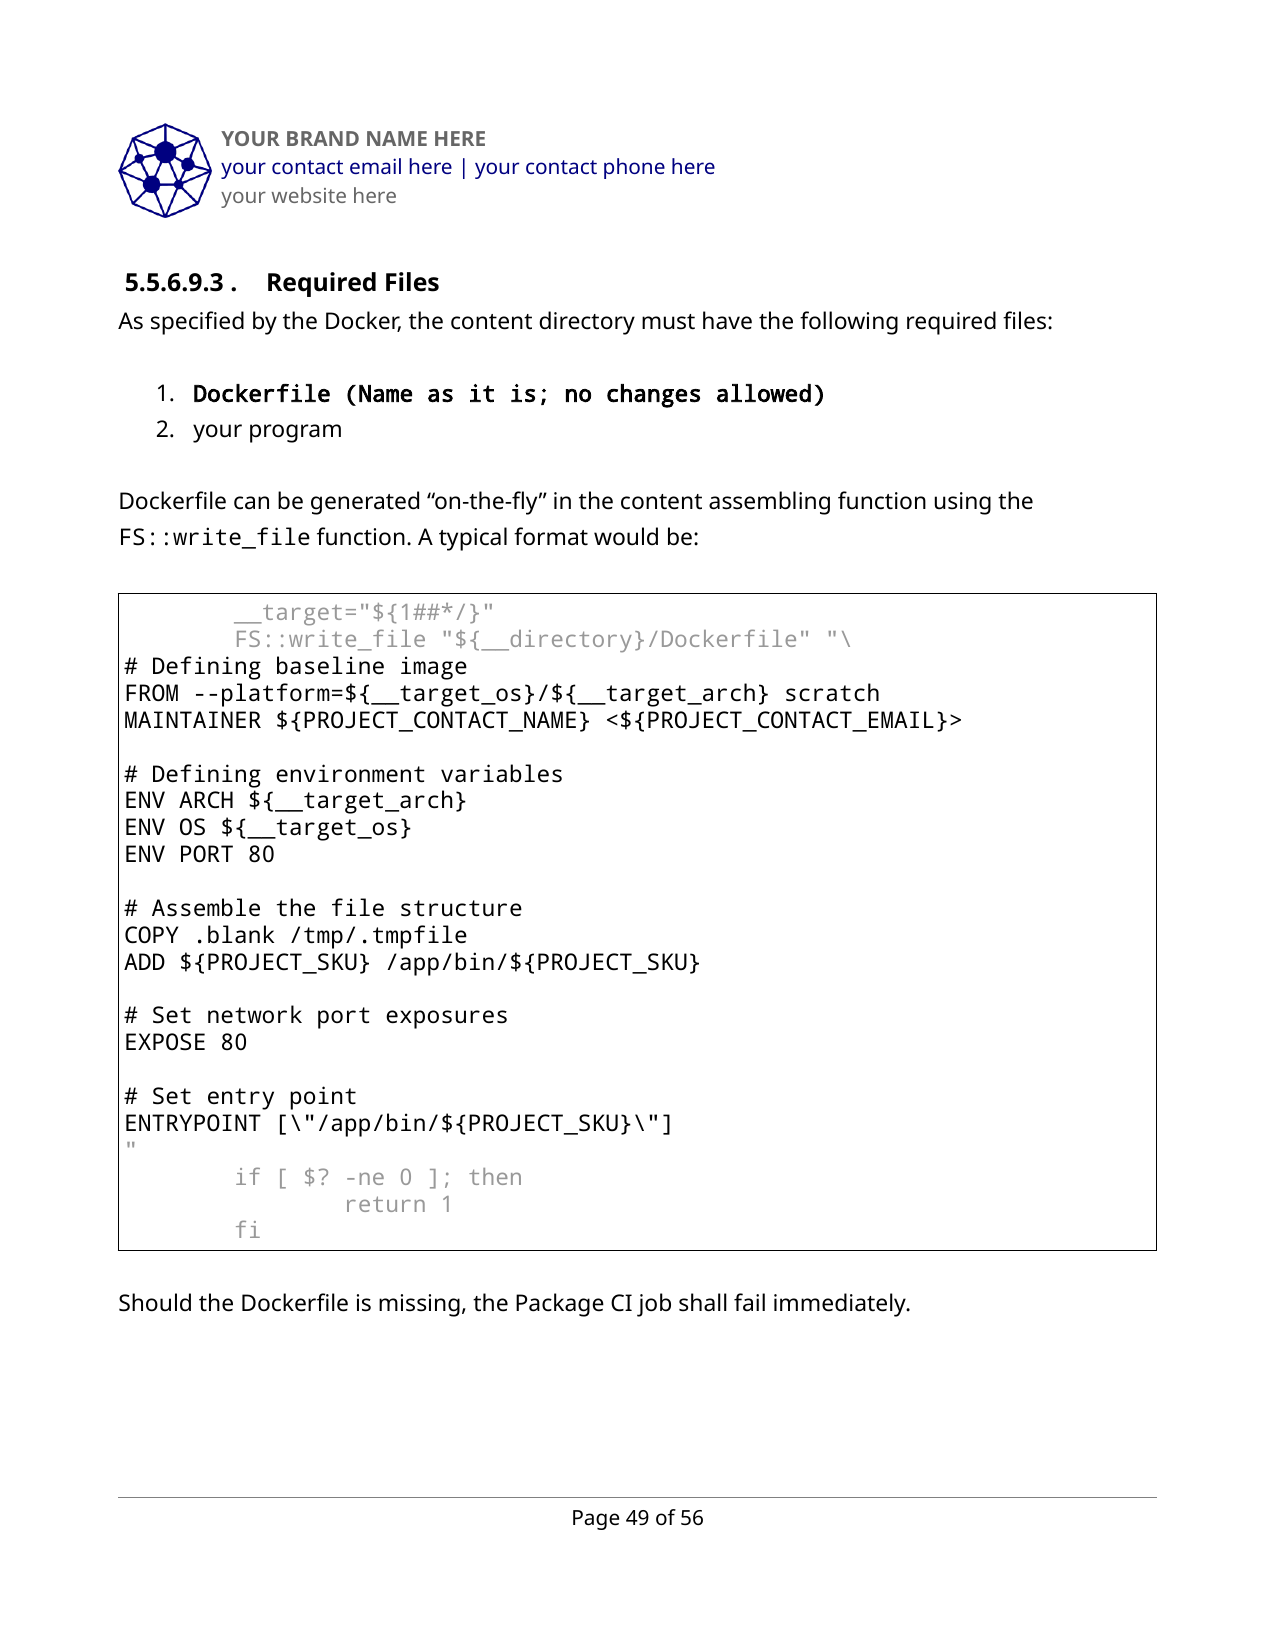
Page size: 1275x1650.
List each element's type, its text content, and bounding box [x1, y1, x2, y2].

text Should the Dockerfile is missing, the Package CI job shall fail immediately. [118, 1287, 1157, 1318]
text FS::write_file function. A typical format would be: [118, 521, 1157, 552]
picture [118, 123, 212, 218]
text As specified by the Docker, the content directory must have the following required files: [118, 305, 1157, 337]
subtitle Required Files [118, 265, 1157, 299]
list Dockerfile (Name as it is; no changes allowed) [156, 377, 1157, 408]
table_header __target="${1##*/}" FS::write_file "${__directory}/Dockerfile" "\ # Defining baseline image FROM --platform=${__target_os}/${__target_arch} scratch MAINTAINER ${PROJECT_CONTACT_NAME} <${PROJECT_CONTACT_EMAIL}> # Defining environment variables ENV ARCH ${__target_arch} ENV OS ${__target_os} ENV PORT 80 # Assemble the file structure COPY .blank /tmp/.tmpfile ADD ${PROJECT_SKU} /app/bin/${PROJECT_SKU} # Set network port exposures EXPOSE 80 # Set entry point ENTRYPOINT [\"/app/bin/${PROJECT_SKU}\"] " if [ $? -ne 0 ]; then return 1 fi [119, 594, 1156, 1250]
list your program [156, 413, 1157, 444]
text Dockerfile can be generated “on-the-fly” in the content assembling function using the [118, 485, 1157, 516]
